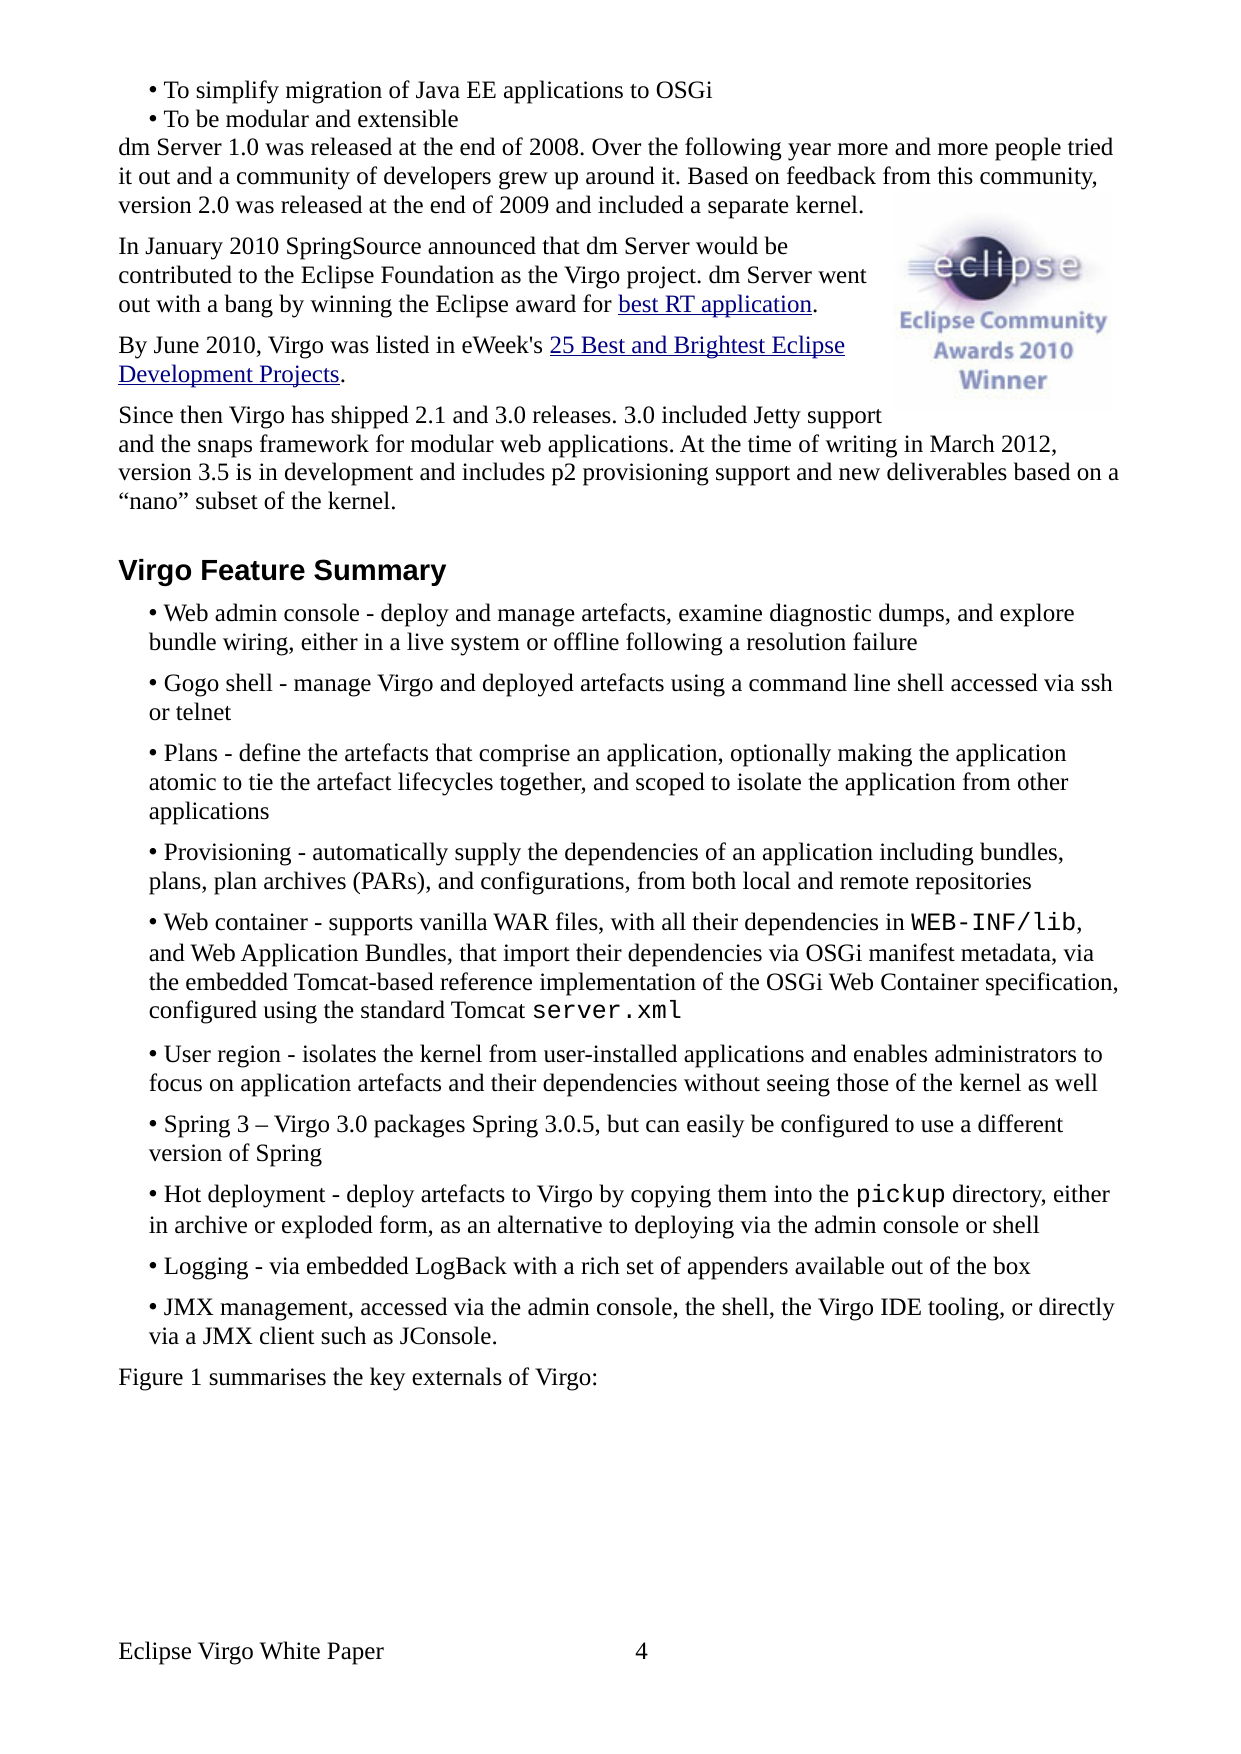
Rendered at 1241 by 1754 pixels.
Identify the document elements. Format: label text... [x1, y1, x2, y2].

text dm Server 1.0 was released at the end of 2008. Over the following year more and more people tried it out and a community of developers grew up around it. Based on feedback from this community, version 2.0 was released at the end of 2009 and included a separate kernel. [118, 132, 1122, 219]
list JMX management, accessed via the admin console, the shell, the Virgo IDE tooling, or directly via a JMX client such as JConsole. [118, 1292, 1122, 1350]
text Figure 1 summarises the key externals of Virgo: [118, 1362, 1122, 1391]
list Logging - via embedded LogBack with a rich set of appenders available out of the box [118, 1251, 1122, 1280]
list Plans - define the artefacts that comprise an application, optionally making the application atomic to tie the artefact lifecycles together, and scoped to isolate the application from other applications [118, 738, 1122, 825]
list To be modular and extensible [118, 104, 1122, 132]
text By June 2010, Virgo was listed in eWeek's 25 Best and Brightest Eclipse Development Projects. [118, 330, 892, 387]
list Provisioning - automatically supply the dependencies of an application including bundles, plans, plan archives (PARs), and configurations, from both local and remote repositories [118, 837, 1122, 895]
list Web container - supports vanilla WAR files, with all their dependencies in WEB-INF/lib, and Web Application Bundles, that import their dependencies via OSGi manifest metadata, via the embedded Tomcat-based reference implementation of the OSGi Web Container specification, configured using the standard Tomcat server.xml [118, 907, 1122, 1026]
list Hot deployment - deploy artefacts to Virgo by copying them into the pickup directory, either in archive or exploded form, as an alternative to deploying via the admin console or shell [118, 1179, 1122, 1238]
list Web admin console - deploy and manage artefacts, examine diagnostic dumps, and explore bundle wiring, either in a live system or offline following a resolution failure [118, 598, 1122, 656]
list User region - isolates the kernel from user-installed applications and enables administrators to focus on application artefacts and their dependencies without seeing those of the kernel as well [118, 1039, 1122, 1096]
picture [892, 193, 1112, 412]
list To simplify migration of Java EE applications to OSGi [118, 75, 1122, 104]
subtitle Virgo Feature Summary [118, 552, 1122, 586]
text In January 2010 SpringSource announced that dm Server would be contributed to the Eclipse Foundation as the Virgo project. dm Server went out with a bang by winning the Eclipse award for best RT application. [118, 231, 892, 317]
text Since then Virgo has shipped 2.1 and 3.0 releases. 3.0 included Jetty support and the snaps framework for modular web applications. At the time of writing in March 2012, version 3.5 is in development and includes p2 provisioning support and new deliverables based on a “nano” subset of the kernel. [118, 400, 1122, 515]
list Spring 3 – Virgo 3.0 packages Spring 3.0.5, but can easily be configured to use a different version of Spring [118, 1109, 1122, 1166]
list Gogo shell - manage Virgo and deployed artefacts using a command line shell accessed via ssh or telnet [118, 668, 1122, 726]
